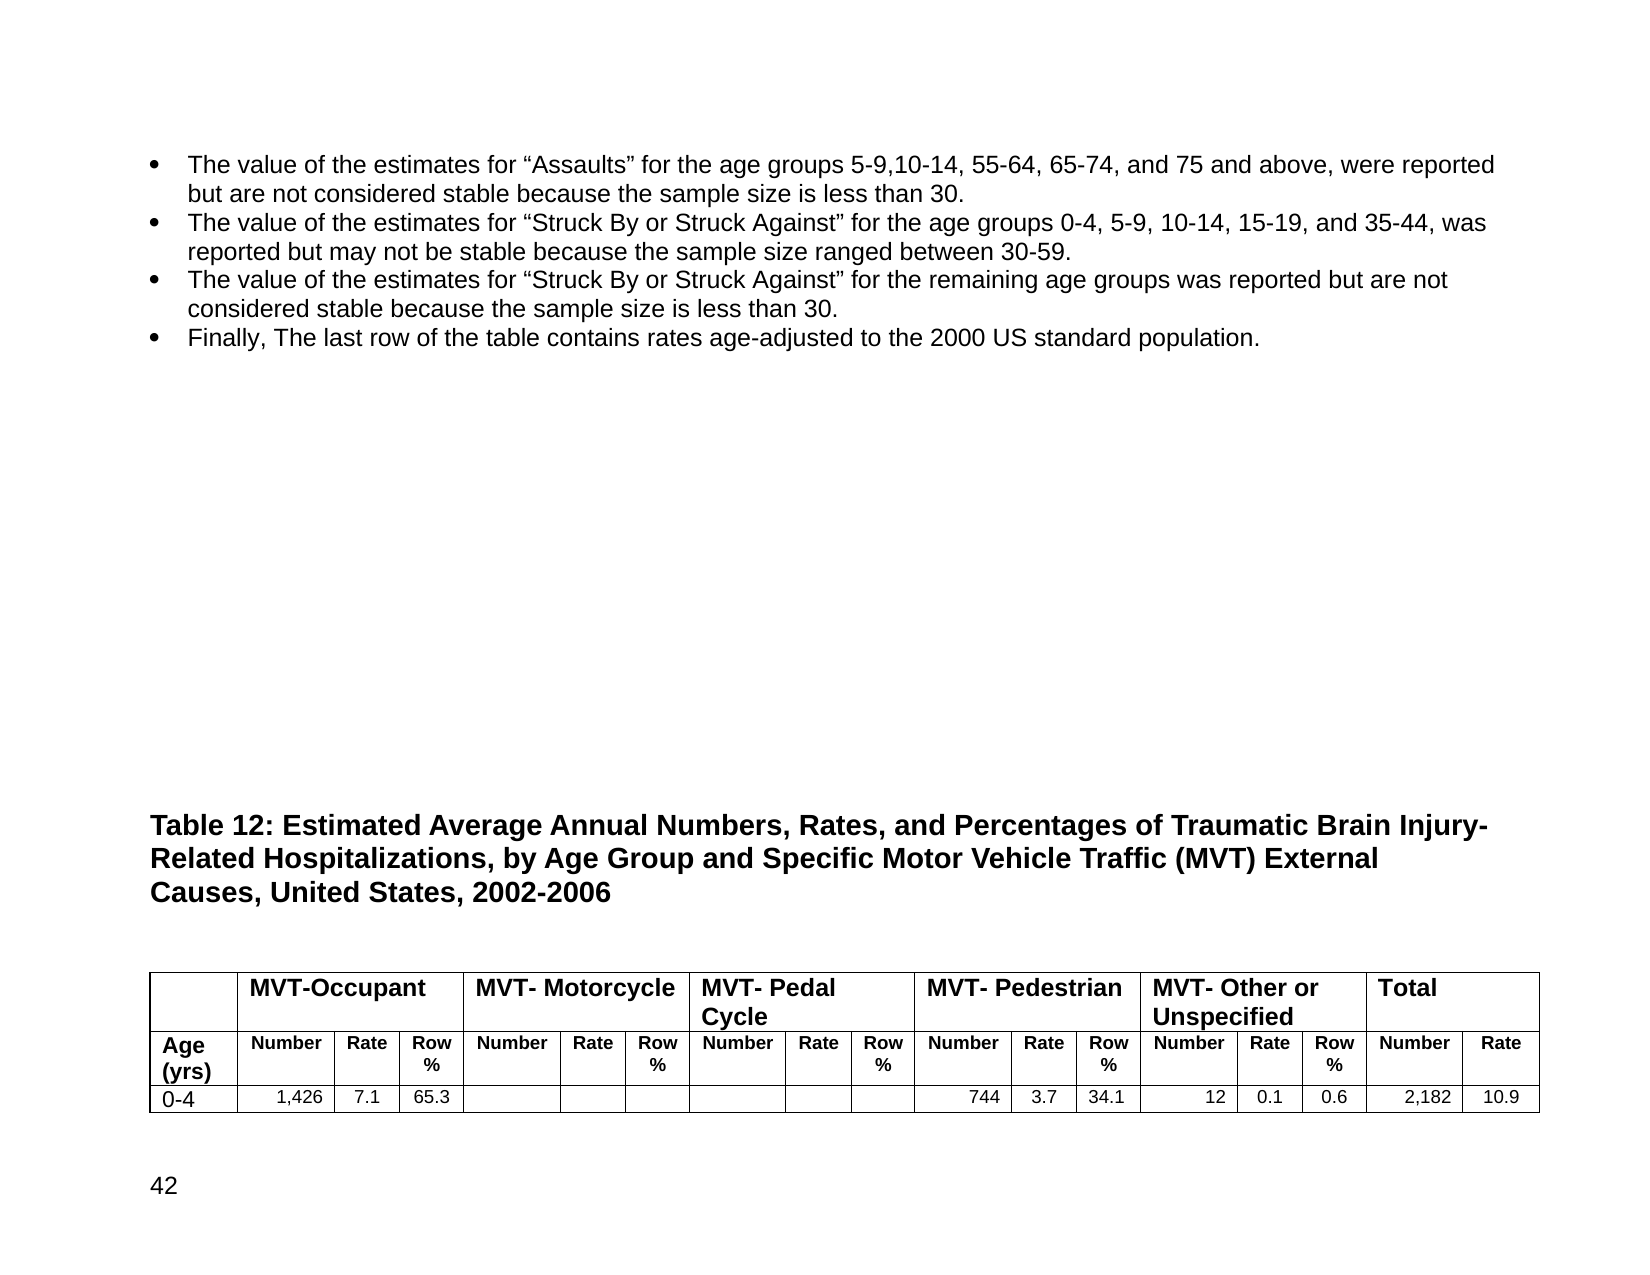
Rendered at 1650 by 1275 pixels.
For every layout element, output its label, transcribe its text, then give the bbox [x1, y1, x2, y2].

table_cell [690, 1086, 785, 1112]
table_cell 12 [1141, 1086, 1237, 1112]
table_cell Row % [626, 1032, 689, 1084]
table_header [151, 973, 237, 1031]
table_cell Number [1367, 1032, 1462, 1084]
table_cell 0-4 [151, 1086, 237, 1112]
table_cell [561, 1086, 625, 1112]
table_cell 0.1 [1238, 1086, 1302, 1112]
table_cell Number [690, 1032, 785, 1084]
title Table 12: Estimated Average Annual Numbers, Rates, and Percentages of Traumatic Brain Injury-Related Hospitalizations, by Age Group and Specific Motor Vehicle Traffic (MVT) External Causes, United States, 2002-2006 [150, 808, 1500, 908]
table_cell Row % [1077, 1032, 1140, 1084]
table_cell Rate [786, 1032, 851, 1084]
table_cell 65.3 [400, 1086, 463, 1112]
table_cell 1,426 [238, 1086, 334, 1112]
table_cell 10.9 [1463, 1086, 1539, 1112]
table_header MVT- Motorcycle [464, 973, 689, 1031]
table_header MVT- Other or Unspecified [1141, 973, 1366, 1031]
table_cell Rate [335, 1032, 399, 1084]
table_cell Age (yrs) [151, 1032, 237, 1084]
table_cell Row % [400, 1032, 463, 1084]
table_header MVT-Occupant [238, 973, 463, 1031]
table_cell 2,182 [1367, 1086, 1462, 1112]
table_cell [626, 1086, 689, 1112]
table_cell 0.6 [1303, 1086, 1366, 1112]
table_cell Rate [1012, 1032, 1076, 1084]
list The value of the estimates for “Assaults” for the age groups 5-9,10-14, 55-64, 65-74, and 75 and above, were reported but are not considered stable because the sample size is less than 30. [150, 150, 1500, 208]
table_cell 7.1 [335, 1086, 399, 1112]
table_cell 3.7 [1012, 1086, 1076, 1112]
table_cell [786, 1086, 851, 1112]
table_cell Number [238, 1032, 334, 1084]
table_cell Number [464, 1032, 560, 1084]
table_cell [464, 1086, 560, 1112]
table_cell Number [915, 1032, 1011, 1084]
table_cell 34.1 [1077, 1086, 1140, 1112]
table_cell Rate [561, 1032, 625, 1084]
table_cell Rate [1463, 1032, 1539, 1084]
table_cell [852, 1086, 914, 1112]
list The value of the estimates for “Struck By or Struck Against” for the age groups 0-4, 5-9, 10-14, 15-19, and 35-44, was reported but may not be stable because the sample size ranged between 30-59. [150, 208, 1500, 265]
table_cell Row % [1303, 1032, 1366, 1084]
table_cell 744 [915, 1086, 1011, 1112]
list Finally, The last row of the table contains rates age-adjusted to the 2000 US standard population. [150, 323, 1500, 352]
list The value of the estimates for “Struck By or Struck Against” for the remaining age groups was reported but are not considered stable because the sample size is less than 30. [150, 265, 1500, 323]
table_cell Rate [1238, 1032, 1302, 1084]
table_cell Row % [852, 1032, 914, 1084]
table_header MVT- Pedal Cycle [690, 973, 914, 1031]
table_cell Number [1141, 1032, 1237, 1084]
table_header Total [1367, 973, 1539, 1031]
table_header MVT- Pedestrian [915, 973, 1140, 1031]
